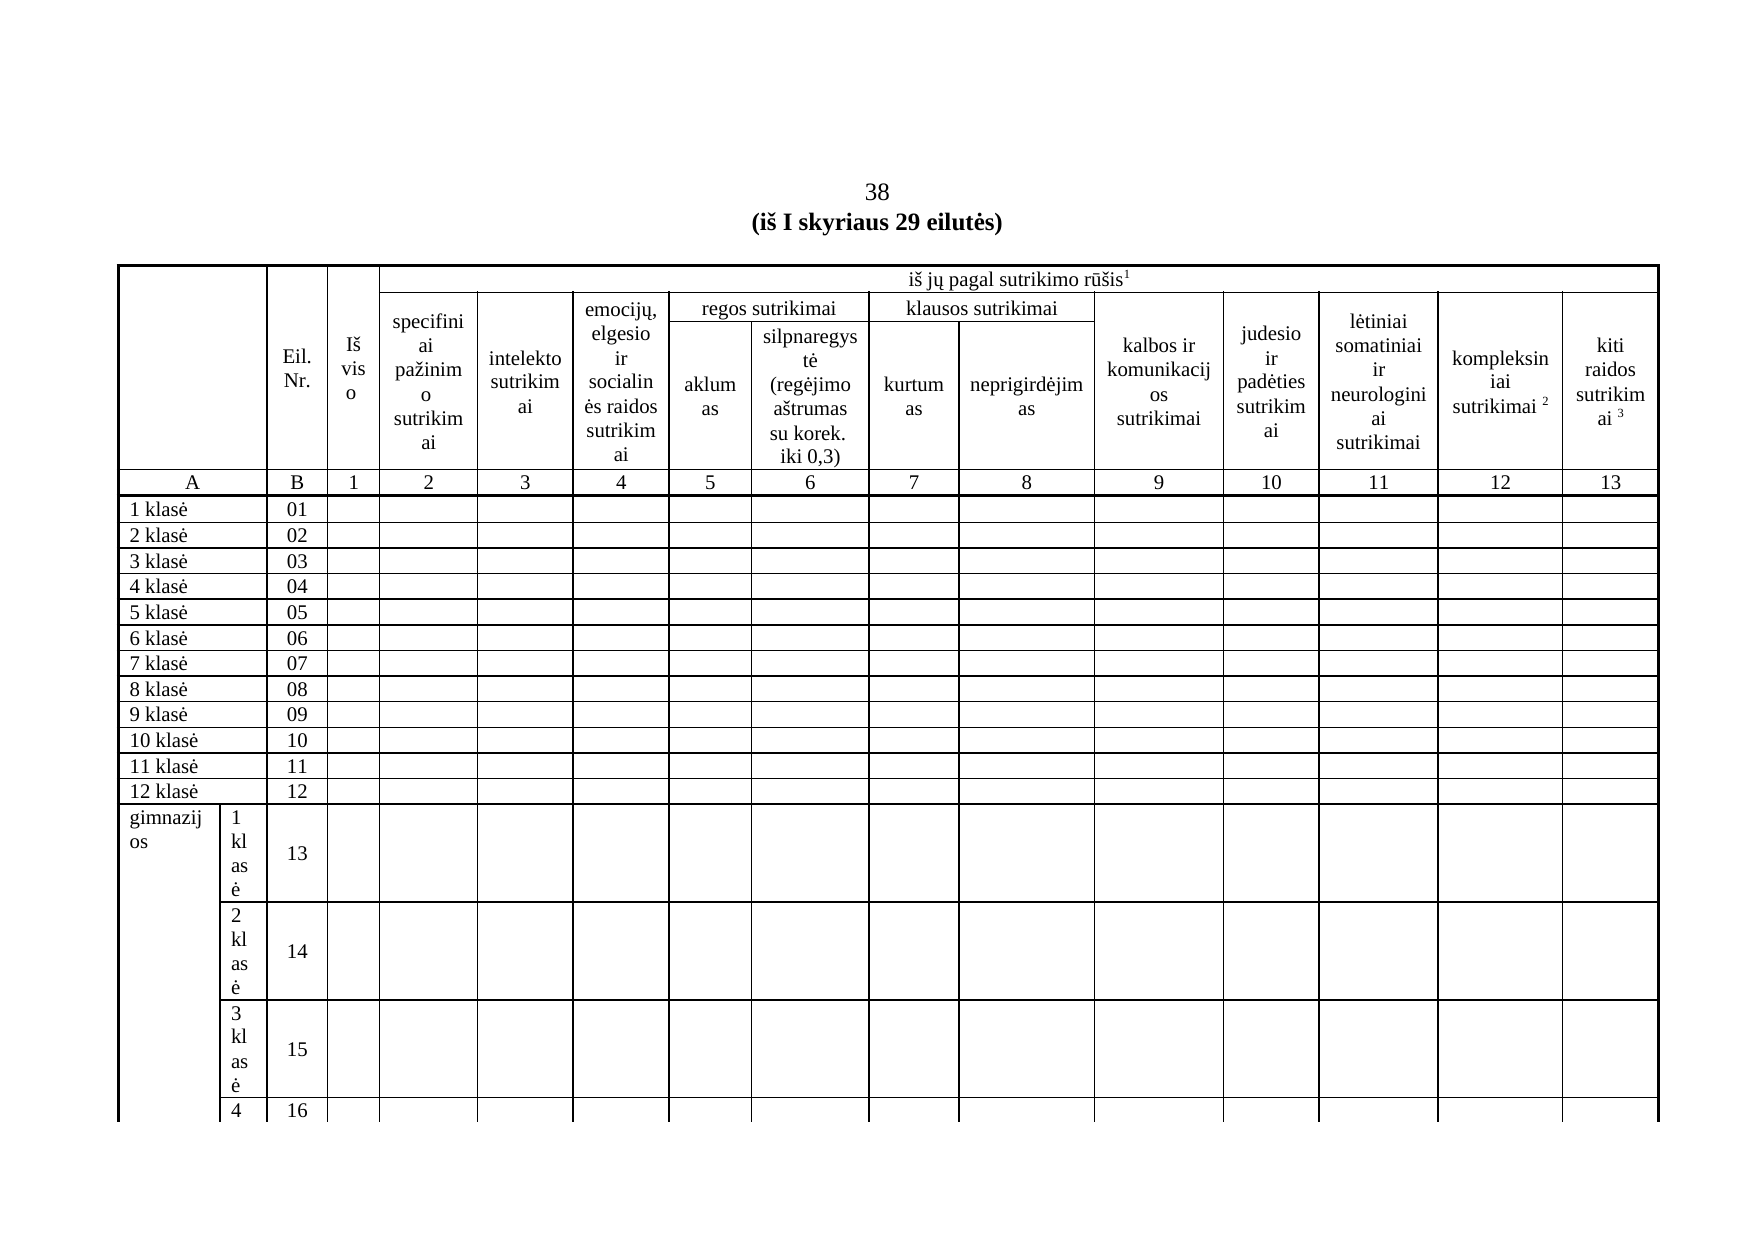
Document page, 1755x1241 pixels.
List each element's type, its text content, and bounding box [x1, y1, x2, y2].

table_cell [960, 677, 1094, 701]
table_cell [574, 549, 668, 573]
table_cell kompleksiniai sutrikimai 2 [1439, 293, 1562, 468]
table_cell 3 klasė [120, 549, 266, 573]
table_cell [328, 600, 379, 624]
table_cell [960, 626, 1094, 649]
table_cell 3 klasė [221, 1001, 266, 1097]
table_cell 2 klasė [120, 523, 266, 547]
table_cell 1 [328, 470, 379, 494]
table_cell [1095, 523, 1223, 547]
table_cell [1320, 702, 1437, 726]
table_cell [870, 728, 958, 752]
table_cell [478, 779, 572, 803]
table_cell [1095, 626, 1223, 649]
table_cell [574, 600, 668, 624]
table_cell 9 klasė [120, 702, 266, 726]
table_cell [574, 1001, 668, 1097]
table_cell [1563, 702, 1657, 726]
table_cell [1439, 805, 1562, 901]
table_cell [1439, 574, 1562, 598]
table_cell [1563, 805, 1657, 901]
table_cell B [268, 470, 327, 494]
table_cell [380, 549, 477, 573]
table_cell specifiniai pažinimo sutrikimai [380, 293, 477, 468]
table_cell 04 [268, 574, 327, 598]
table_cell [752, 903, 868, 999]
table_cell [328, 779, 379, 803]
table_cell [1224, 626, 1318, 649]
table_cell [328, 523, 379, 547]
table_cell [1563, 779, 1657, 803]
table_cell 9 [1095, 470, 1223, 494]
table_cell [1320, 549, 1437, 573]
table_cell [1439, 497, 1562, 521]
table_cell [478, 702, 572, 726]
table_cell 1 klasė [120, 497, 266, 521]
table_cell [870, 677, 958, 701]
table_cell [1439, 728, 1562, 752]
table_header Eil. Nr. [268, 267, 327, 468]
table_cell [1439, 523, 1562, 547]
table_cell [1439, 754, 1562, 778]
table_cell [1320, 626, 1437, 649]
table_cell [478, 805, 572, 901]
table_header [120, 267, 266, 468]
table_cell [478, 903, 572, 999]
table_cell [478, 677, 572, 701]
table_cell [960, 600, 1094, 624]
table_cell [1224, 600, 1318, 624]
table_cell [1563, 677, 1657, 701]
table_cell [752, 754, 868, 778]
table_cell [380, 677, 477, 701]
table_cell [328, 497, 379, 521]
table_cell [380, 574, 477, 598]
table_cell [752, 702, 868, 726]
table_cell [1095, 779, 1223, 803]
table_cell [574, 497, 668, 521]
table_cell [1224, 574, 1318, 598]
table_cell [1563, 1001, 1657, 1097]
table_cell [670, 523, 751, 547]
table_cell [870, 754, 958, 778]
table_cell [870, 626, 958, 649]
table_cell 6 [752, 470, 868, 494]
table_cell [574, 805, 668, 901]
table_cell [670, 651, 751, 675]
table_cell [960, 702, 1094, 726]
table_cell [670, 805, 751, 901]
table_cell [1320, 728, 1437, 752]
table_cell [1563, 549, 1657, 573]
table_cell [1095, 903, 1223, 999]
table_cell [752, 1098, 868, 1122]
table_cell [752, 523, 868, 547]
table_cell [380, 523, 477, 547]
table_cell [670, 1098, 751, 1122]
table_cell [960, 754, 1094, 778]
table_cell aklumas [670, 322, 751, 468]
table_cell [1095, 600, 1223, 624]
table_cell kurtumas [870, 322, 958, 468]
table_cell [752, 1001, 868, 1097]
table_cell [574, 574, 668, 598]
table_cell 13 [268, 805, 327, 901]
table_cell 11 [268, 754, 327, 778]
table_cell [1224, 651, 1318, 675]
table_cell [328, 728, 379, 752]
table_cell [752, 651, 868, 675]
table_cell 03 [268, 549, 327, 573]
table_cell [1439, 626, 1562, 649]
table_cell 06 [268, 626, 327, 649]
table_cell [1563, 903, 1657, 999]
table_cell [1320, 523, 1437, 547]
table_cell [670, 626, 751, 649]
table_cell [1563, 626, 1657, 649]
table_cell [670, 779, 751, 803]
table_cell 3 [478, 470, 572, 494]
table_cell [478, 600, 572, 624]
table_cell [1224, 549, 1318, 573]
table_cell 02 [268, 523, 327, 547]
table_cell [1224, 754, 1318, 778]
table_cell [328, 903, 379, 999]
table_cell [328, 677, 379, 701]
table_cell [870, 779, 958, 803]
table_cell [1439, 651, 1562, 675]
table_cell [380, 728, 477, 752]
table_cell [1563, 600, 1657, 624]
table_cell 01 [268, 497, 327, 521]
table_cell [1095, 651, 1223, 675]
table_cell [1563, 728, 1657, 752]
table_cell [1320, 574, 1437, 598]
table_cell [670, 702, 751, 726]
table_cell [1563, 754, 1657, 778]
table_cell [1320, 1001, 1437, 1097]
table_cell 09 [268, 702, 327, 726]
table_cell [1439, 1001, 1562, 1097]
table_cell [1439, 1098, 1562, 1122]
table_cell [328, 1001, 379, 1097]
table_cell [478, 1098, 572, 1122]
table_cell [328, 754, 379, 778]
table_cell [752, 600, 868, 624]
table_cell 10 [1224, 470, 1318, 494]
table_cell [478, 497, 572, 521]
table_cell [670, 497, 751, 521]
table_cell 4 klasė [120, 574, 266, 598]
table_cell [960, 651, 1094, 675]
table_cell [870, 805, 958, 901]
table_cell [960, 1001, 1094, 1097]
table_cell [1095, 702, 1223, 726]
table_cell [960, 805, 1094, 901]
table_cell [670, 549, 751, 573]
table_cell [328, 626, 379, 649]
table_cell [870, 702, 958, 726]
table_cell [1320, 600, 1437, 624]
table_cell [1439, 702, 1562, 726]
table_cell [574, 523, 668, 547]
table_cell 13 [1563, 470, 1657, 494]
table_cell [574, 754, 668, 778]
table_cell 8 klasė [120, 677, 266, 701]
table_cell neprigirdėjimas [960, 322, 1094, 468]
table_cell [1224, 1098, 1318, 1122]
table_cell emocijų, elgesio ir socialinės raidos sutrikimai [574, 293, 668, 468]
table_cell [1439, 903, 1562, 999]
table_cell [670, 574, 751, 598]
table_cell [960, 728, 1094, 752]
table_cell [1224, 728, 1318, 752]
table_cell [478, 626, 572, 649]
table_cell [1563, 497, 1657, 521]
table_cell 12 [1439, 470, 1562, 494]
table_cell [1439, 677, 1562, 701]
table_cell [478, 549, 572, 573]
table_cell [1320, 651, 1437, 675]
table_cell [574, 779, 668, 803]
table_cell [1224, 779, 1318, 803]
table_cell [1320, 779, 1437, 803]
table_cell [1320, 903, 1437, 999]
table_cell 05 [268, 600, 327, 624]
table_cell klausos sutrikimai [870, 293, 1094, 321]
table_cell 08 [268, 677, 327, 701]
table_cell 10 klasė [120, 728, 266, 752]
table_cell [870, 903, 958, 999]
table_cell [1095, 728, 1223, 752]
table_cell intelekto sutrikimai [478, 293, 572, 468]
table_cell [574, 677, 668, 701]
table_cell [380, 903, 477, 999]
table_cell [752, 574, 868, 598]
table_cell [328, 651, 379, 675]
table_cell judesio ir padėties sutrikimai [1224, 293, 1318, 468]
table_cell [380, 754, 477, 778]
table_cell 10 [268, 728, 327, 752]
table_cell [752, 728, 868, 752]
table_cell [670, 677, 751, 701]
table_cell [1320, 677, 1437, 701]
table_cell [380, 497, 477, 521]
table_cell [752, 626, 868, 649]
table_cell 16 [268, 1098, 327, 1122]
table_cell [960, 574, 1094, 598]
table_cell [478, 728, 572, 752]
table_cell 4 [574, 470, 668, 494]
table_cell 11 klasė [120, 754, 266, 778]
table_cell [752, 677, 868, 701]
table_cell [870, 574, 958, 598]
table_cell [1563, 523, 1657, 547]
table_cell 2 klasė [221, 903, 266, 999]
table_cell [752, 497, 868, 521]
table_cell [752, 779, 868, 803]
text (iš I skyriaus 29 eilutės) [118, 207, 1636, 235]
table_cell [380, 651, 477, 675]
table_cell [670, 754, 751, 778]
table_cell [670, 600, 751, 624]
table_cell [960, 1098, 1094, 1122]
table_cell 5 klasė [120, 600, 266, 624]
table_cell [870, 600, 958, 624]
table_cell [752, 549, 868, 573]
table_cell [478, 1001, 572, 1097]
table_cell [1224, 677, 1318, 701]
table_cell [752, 805, 868, 901]
table_cell [1320, 805, 1437, 901]
table_cell [870, 1001, 958, 1097]
table_cell [870, 497, 958, 521]
table_cell [870, 1098, 958, 1122]
table_cell [870, 523, 958, 547]
table_cell [478, 651, 572, 675]
table_cell regos sutrikimai [670, 293, 868, 321]
table_cell [380, 626, 477, 649]
table_cell kalbos ir komunikacijos sutrikimai [1095, 293, 1223, 468]
table_cell [1224, 805, 1318, 901]
table_cell [1563, 1098, 1657, 1122]
table_cell [1320, 497, 1437, 521]
table_cell A [120, 470, 266, 494]
table_cell [328, 574, 379, 598]
table_cell [478, 754, 572, 778]
table_cell [1439, 600, 1562, 624]
table_cell 5 [670, 470, 751, 494]
table_cell 15 [268, 1001, 327, 1097]
table_cell [380, 600, 477, 624]
table_cell [870, 651, 958, 675]
table_cell [1224, 1001, 1318, 1097]
table_cell [574, 903, 668, 999]
table_cell [574, 626, 668, 649]
table_cell [1095, 754, 1223, 778]
table_cell [1439, 779, 1562, 803]
table_cell [1095, 549, 1223, 573]
table_cell [1320, 1098, 1437, 1122]
table_cell [380, 1098, 477, 1122]
table_cell 4 [221, 1098, 266, 1122]
table_cell [380, 779, 477, 803]
table_cell [1439, 549, 1562, 573]
table_cell [380, 702, 477, 726]
table_cell [670, 1001, 751, 1097]
table_cell [574, 702, 668, 726]
table_cell silpnaregystė (regėjimo aštrumas su korek. iki 0,3) [752, 322, 868, 468]
table_cell [1224, 702, 1318, 726]
table_cell 07 [268, 651, 327, 675]
table_cell 8 [960, 470, 1094, 494]
table_cell [1224, 903, 1318, 999]
table_cell [328, 702, 379, 726]
table_cell [380, 1001, 477, 1097]
table_cell 7 [870, 470, 958, 494]
table_cell [328, 1098, 379, 1122]
table_cell [1095, 677, 1223, 701]
table_cell [574, 651, 668, 675]
table_cell [960, 549, 1094, 573]
table_cell [670, 903, 751, 999]
table_cell 7 klasė [120, 651, 266, 675]
table_cell [478, 523, 572, 547]
table_cell [1095, 1098, 1223, 1122]
table_cell [1095, 805, 1223, 901]
table_cell [960, 779, 1094, 803]
table_cell 6 klasė [120, 626, 266, 649]
table_cell 14 [268, 903, 327, 999]
table_cell gimnazijos [120, 805, 219, 1122]
table_cell [574, 728, 668, 752]
table_cell [1095, 497, 1223, 521]
table_cell [1095, 574, 1223, 598]
table_cell [1563, 574, 1657, 598]
table_cell [1320, 754, 1437, 778]
table_cell [960, 523, 1094, 547]
table_cell 12 [268, 779, 327, 803]
table_cell [574, 1098, 668, 1122]
table_cell 12 klasė [120, 779, 266, 803]
table_header Iš viso [328, 267, 379, 468]
table_cell kiti raidos sutrikimai 3 [1563, 293, 1657, 468]
table_cell [960, 497, 1094, 521]
table_cell [1095, 1001, 1223, 1097]
table_cell [328, 805, 379, 901]
table_cell 2 [380, 470, 477, 494]
table_cell [1563, 651, 1657, 675]
table_header iš jų pagal sutrikimo rūšis1 [380, 267, 1657, 291]
table_cell [1224, 523, 1318, 547]
table_cell lėtiniai somatiniai ir neurologiniai sutrikimai [1320, 293, 1437, 468]
table_cell [1224, 497, 1318, 521]
table_cell [328, 549, 379, 573]
table_cell [870, 549, 958, 573]
table_cell [670, 728, 751, 752]
table_cell [478, 574, 572, 598]
table_cell 11 [1320, 470, 1437, 494]
table_cell [380, 805, 477, 901]
table_cell 1 klasė [221, 805, 266, 901]
table_cell [960, 903, 1094, 999]
